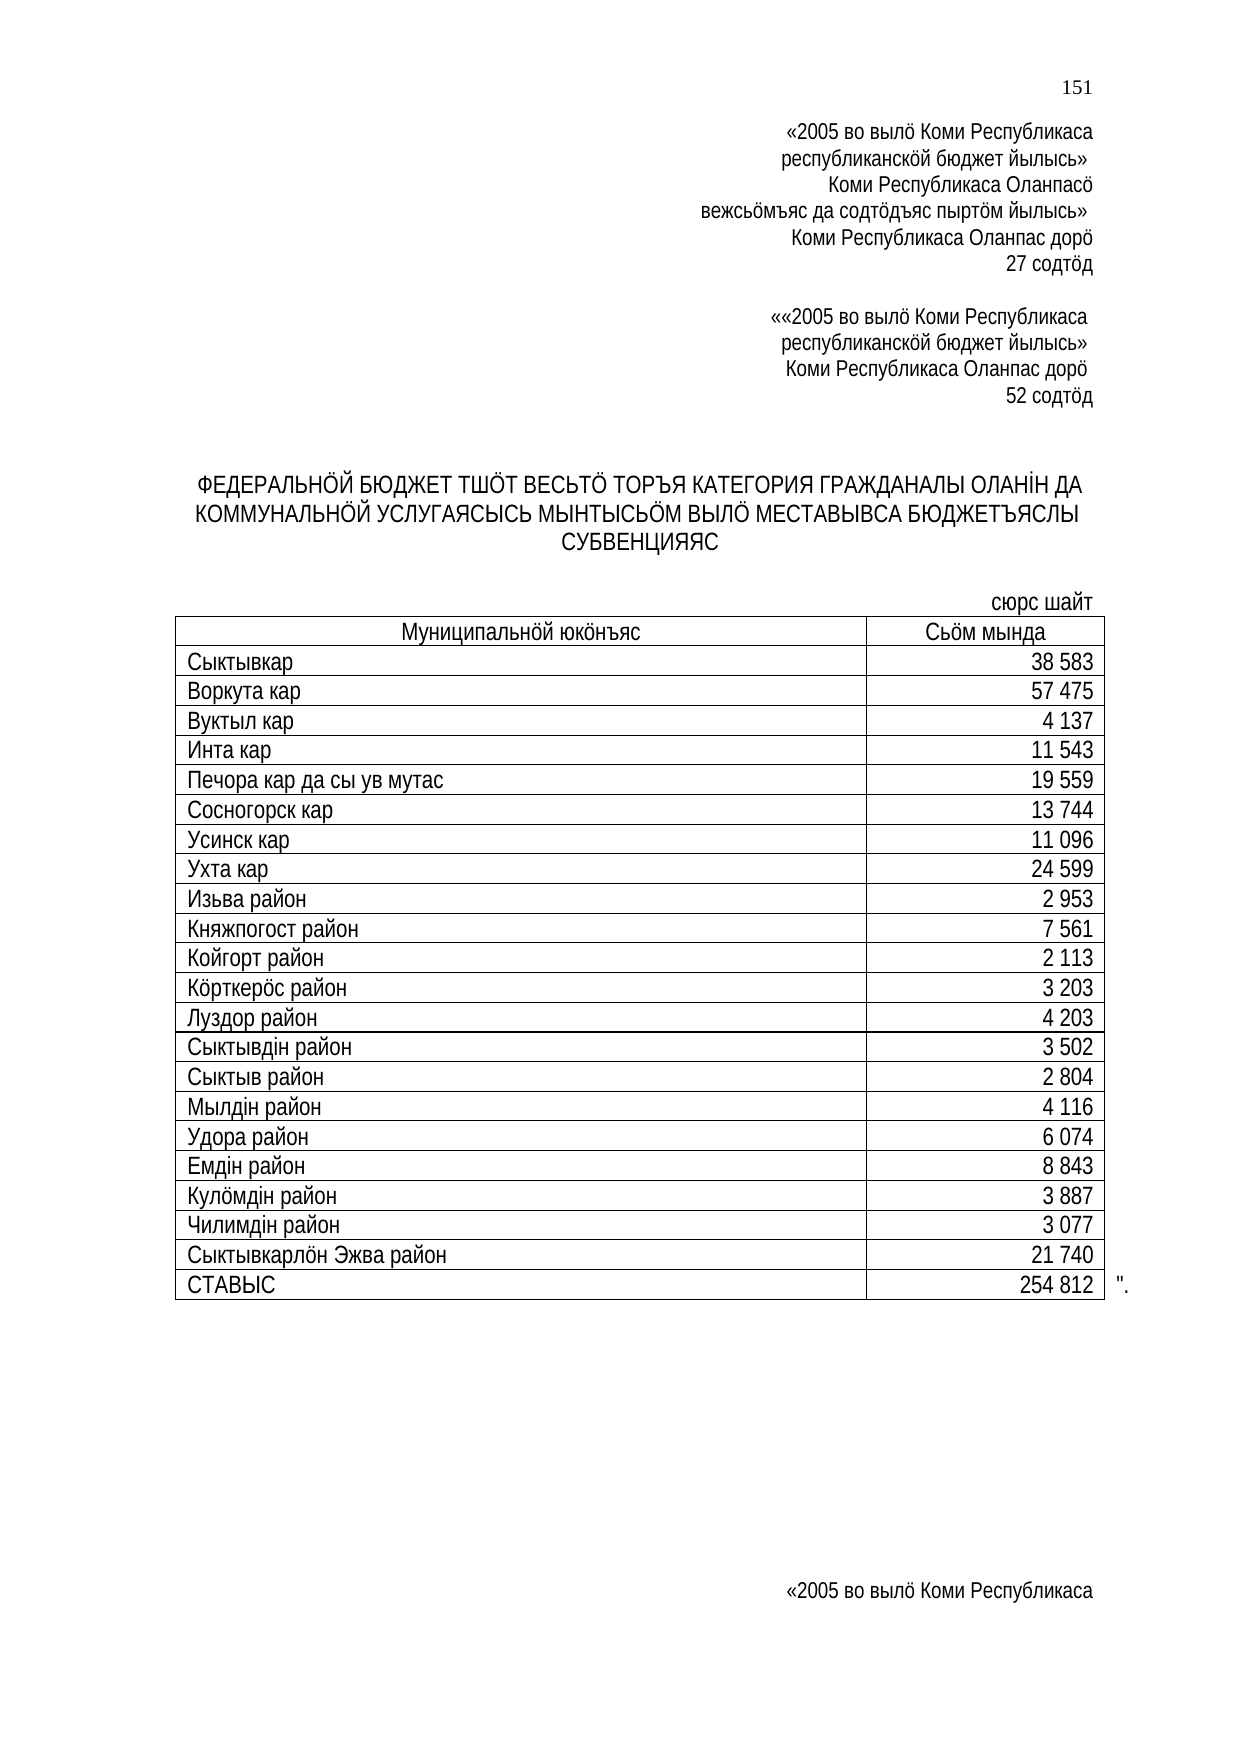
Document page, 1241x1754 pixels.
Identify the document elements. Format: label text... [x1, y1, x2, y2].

table_cell 254 812 [867, 1270, 1104, 1298]
table_cell [1105, 794, 1148, 823]
text сюрс шайт [187, 587, 1093, 616]
table_cell 11 543 [867, 736, 1104, 764]
table_cell Княжпогост район [176, 914, 866, 942]
table_cell Кулöмдiн район [176, 1181, 866, 1209]
table_cell [1105, 1210, 1148, 1239]
table_cell 7 561 [867, 914, 1104, 942]
table_cell Мылдiн район [176, 1092, 866, 1120]
table_cell 4 116 [867, 1092, 1104, 1120]
table_cell 21 740 [867, 1240, 1104, 1269]
table_cell 3 203 [867, 973, 1104, 1002]
text республиканскöй бюджет йылысь» [187, 144, 1093, 171]
table_cell [1105, 1061, 1148, 1091]
table_cell 2 804 [867, 1062, 1104, 1091]
text ФЕДЕРАЛЬНÖЙ БЮДЖЕТ ТШÖТ ВЕСЬТÖ ТОРЪЯ КАТЕГОРИЯ ГРАЖДАНАЛЫ ОЛАНİН ДА КОММУНАЛЬНÖЙ УСЛУГАЯСЫСЬ МЫНТЫСЬÖМ ВЫЛÖ МЕСТАВЫВСА БЮДЖЕТЪЯСЛЫ [187, 470, 1093, 527]
table_cell Ухта кар [176, 854, 866, 883]
table_cell 3 077 [867, 1211, 1104, 1239]
table_cell 8 843 [867, 1151, 1104, 1180]
table_cell [1105, 1031, 1148, 1061]
table_cell Чилимдiн район [176, 1211, 866, 1239]
table_cell СТАВЫС [176, 1270, 866, 1298]
table_cell 19 559 [867, 765, 1104, 794]
table_cell [1105, 645, 1148, 675]
table_cell Сыктывдiн район [176, 1033, 866, 1061]
table_cell 13 744 [867, 795, 1104, 823]
table_cell Вуктыл кар [176, 706, 866, 734]
table_cell [1105, 764, 1148, 794]
table_cell Сосногорск кар [176, 795, 866, 823]
table_cell Емдiн район [176, 1151, 866, 1180]
table_header [1105, 616, 1148, 645]
table_cell 2 953 [867, 884, 1104, 913]
text вежсьöмъяс да содтöдъяс пыртöм йылысь» [187, 197, 1093, 223]
table_cell [1105, 705, 1148, 734]
table_cell Печора кар да сы ув мутас [176, 765, 866, 794]
table_cell [1105, 1150, 1148, 1180]
text «2005 во вылö Коми Республикаса [187, 118, 1093, 144]
table_cell [1105, 1180, 1148, 1209]
table_cell [1105, 1002, 1148, 1031]
text Коми Республикаса Оланпас дорö [187, 223, 1093, 250]
table_cell Инта кар [176, 736, 866, 764]
table_cell [1105, 1120, 1148, 1150]
table_cell Луздор район [176, 1003, 866, 1031]
text 27 содтöд [187, 250, 1093, 276]
text «2005 во вылö Коми Республикаса [187, 1577, 1093, 1603]
table_header Сьöм мында [867, 617, 1104, 645]
table_cell Изьва район [176, 884, 866, 913]
text Коми Республикаса Оланпасö [187, 171, 1093, 197]
table_cell [1105, 913, 1148, 942]
table_cell ". [1105, 1269, 1148, 1298]
table_cell Воркута кар [176, 676, 866, 705]
table_cell 57 475 [867, 676, 1104, 705]
table_cell [1105, 675, 1148, 705]
table_header Муниципальнöй юкöнъяс [176, 617, 866, 645]
table_cell [1105, 824, 1148, 853]
text СУБВЕНЦИЯЯС [187, 527, 1093, 556]
table_cell [1105, 942, 1148, 972]
text 52 содтöд [187, 382, 1093, 408]
table_cell 11 096 [867, 825, 1104, 853]
text республиканскöй бюджет йылысь» [187, 329, 1093, 355]
table_cell 38 583 [867, 646, 1104, 675]
table_cell Сыктывкар [176, 646, 866, 675]
text Коми Республикаса Оланпас дорö [187, 355, 1093, 382]
table_cell [1105, 883, 1148, 913]
table_cell 3 887 [867, 1181, 1104, 1209]
table_cell [1105, 1091, 1148, 1120]
table_cell Удора район [176, 1121, 866, 1150]
table_cell 3 502 [867, 1033, 1104, 1061]
table_cell 4 137 [867, 706, 1104, 734]
table_cell [1105, 735, 1148, 764]
table_cell 24 599 [867, 854, 1104, 883]
table_cell 2 113 [867, 943, 1104, 972]
table_cell Сыктывкарлöн Эжва район [176, 1240, 866, 1269]
text ««2005 во вылö Коми Республикаса [187, 303, 1093, 329]
table_cell 6 074 [867, 1121, 1104, 1150]
table_cell 4 203 [867, 1003, 1104, 1031]
table_cell [1105, 1239, 1148, 1269]
table_cell Койгорт район [176, 943, 866, 972]
table_cell [1105, 972, 1148, 1002]
table_cell Усинск кар [176, 825, 866, 853]
table_cell [1105, 853, 1148, 883]
table_cell Кöрткерöс район [176, 973, 866, 1002]
table_cell Сыктыв район [176, 1062, 866, 1091]
